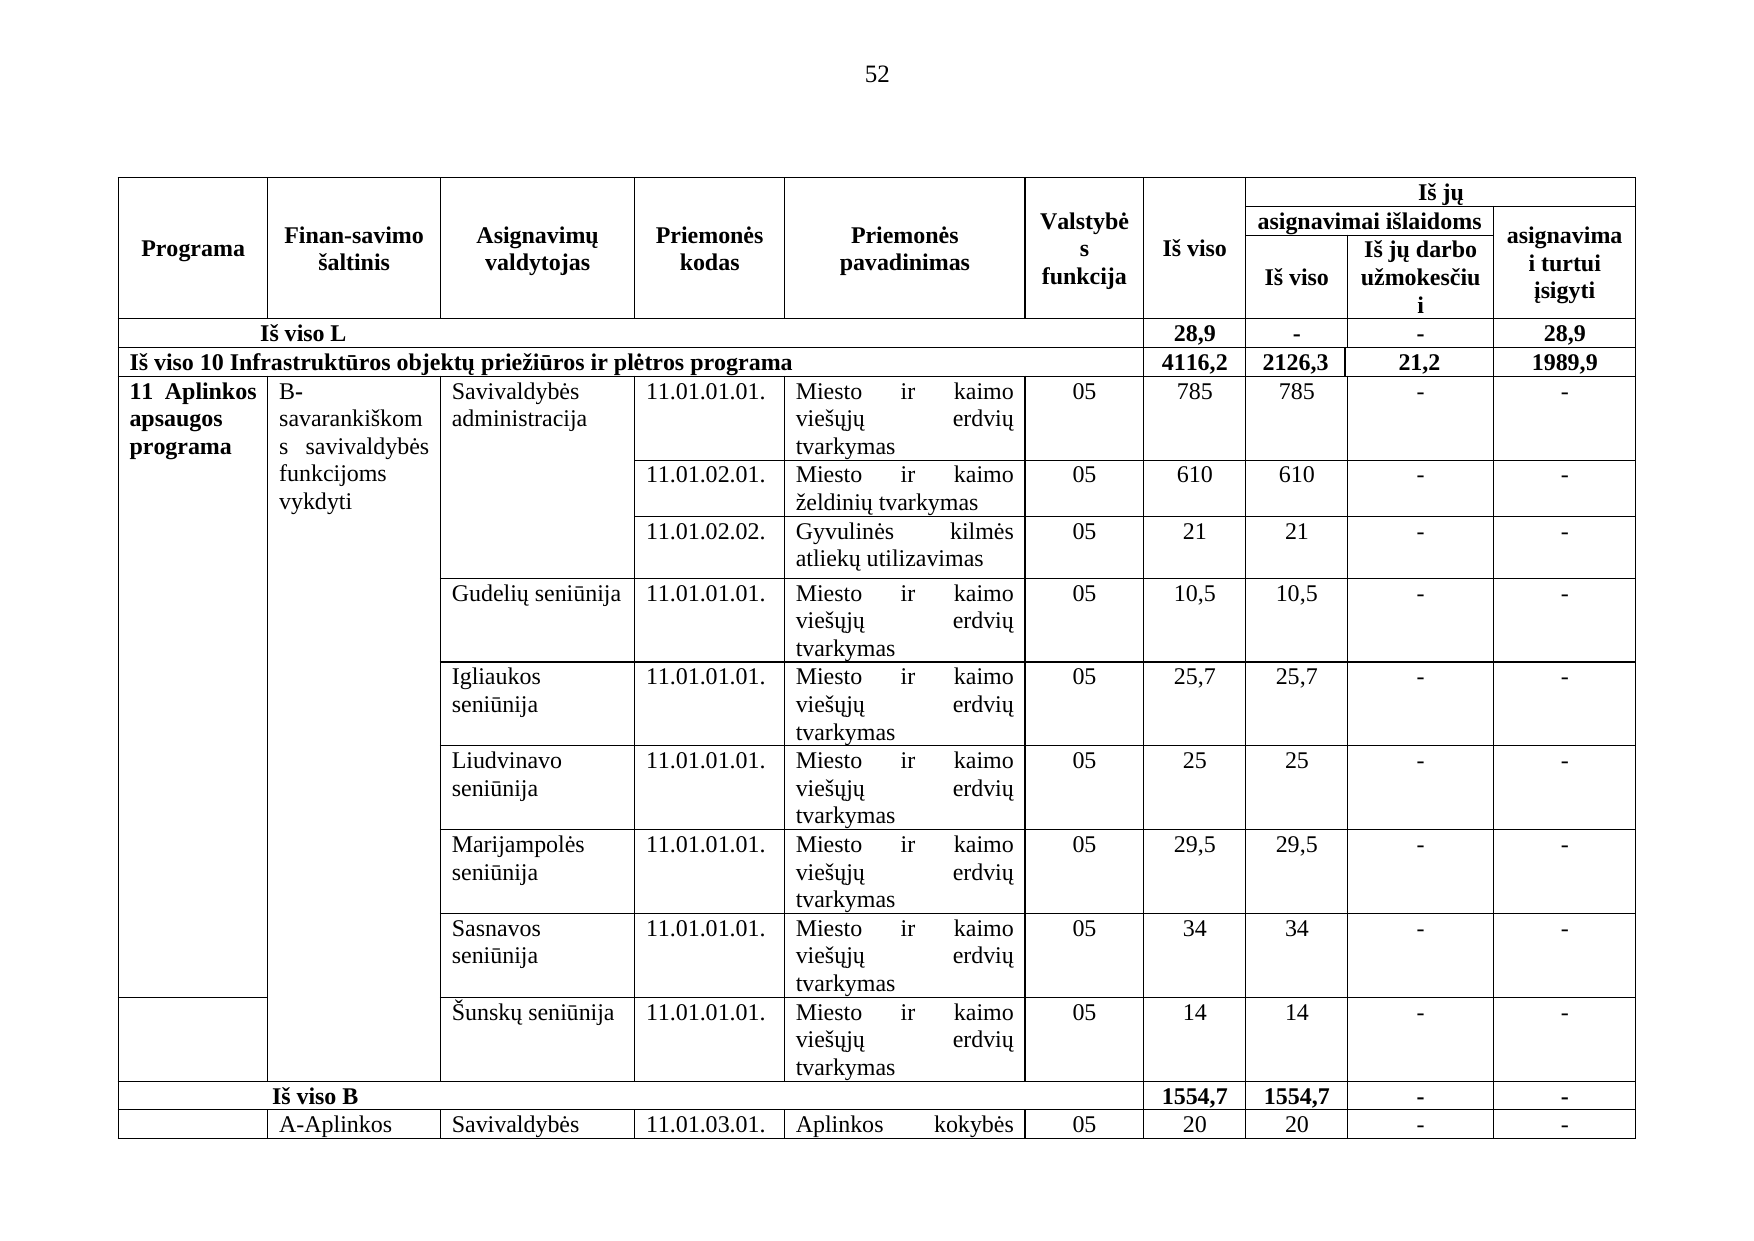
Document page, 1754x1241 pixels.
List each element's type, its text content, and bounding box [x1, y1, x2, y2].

table_cell - [1348, 579, 1493, 661]
table_cell 11.01.01.01. [635, 579, 784, 661]
table_cell Savivaldybės administracija [441, 377, 634, 577]
table_cell 34 [1246, 914, 1347, 997]
table_cell Miesto ir kaimo želdinių tvarkymas [785, 461, 1024, 516]
table_cell 610 [1246, 461, 1347, 516]
table_cell B-savarankiškoms savivaldybės funkcijoms vykdyti [268, 377, 440, 1081]
table_header Finan-savimo šaltinis [268, 178, 440, 318]
table_cell 11 Aplinkos apsaugos programa [119, 377, 267, 997]
table_cell 20 [1144, 1110, 1245, 1138]
table_cell - [1494, 1110, 1635, 1138]
table_cell 25,7 [1246, 663, 1347, 745]
table_cell 2126,3 [1246, 348, 1344, 376]
table_cell 20 [1246, 1110, 1347, 1138]
table_cell - [1348, 1082, 1493, 1109]
table_cell asignavimai turtui įsigyti [1494, 207, 1635, 318]
table_cell 11.01.01.01. [635, 663, 784, 745]
table_cell Miesto ir kaimo viešųjų erdvių tvarkymas [785, 579, 1024, 661]
table_cell 1989,9 [1494, 348, 1635, 376]
table_cell 28,9 [1144, 319, 1245, 347]
table_cell Miesto ir kaimo viešųjų erdvių tvarkymas [785, 746, 1024, 829]
table_cell asignavimai išlaidoms [1246, 207, 1493, 234]
table_cell 14 [1246, 998, 1347, 1081]
table_cell 11.01.02.01. [635, 461, 784, 516]
table_cell 05 [1026, 914, 1143, 997]
table_cell - [1348, 377, 1493, 459]
table_cell 25 [1246, 746, 1347, 829]
table_cell - [1494, 746, 1635, 829]
table_cell [119, 998, 267, 1081]
table_cell 21,2 [1346, 348, 1493, 376]
table_cell Sasnavos seniūnija [441, 914, 634, 997]
table_cell 21 [1144, 517, 1245, 577]
table_cell 05 [1026, 517, 1143, 577]
table_cell - [1348, 461, 1493, 516]
table_cell - [1348, 517, 1493, 577]
table_cell 29,5 [1144, 830, 1245, 913]
table_cell Miesto ir kaimo viešųjų erdvių tvarkymas [785, 830, 1024, 913]
table_cell - [1348, 746, 1493, 829]
table_cell 10,5 [1144, 579, 1245, 661]
table_cell 11.01.01.01. [635, 914, 784, 997]
table_cell 11.01.01.01. [635, 830, 784, 913]
table_cell 05 [1026, 746, 1143, 829]
table_cell Aplinkos kokybės [785, 1110, 1024, 1138]
table_cell Šunskų seniūnija [441, 998, 634, 1081]
table_cell Marijampolės seniūnija [441, 830, 634, 913]
table_cell - [1494, 914, 1635, 997]
table_cell Igliaukos seniūnija [441, 663, 634, 745]
table_cell Miesto ir kaimo viešųjų erdvių tvarkymas [785, 998, 1024, 1081]
table_cell - [1494, 998, 1635, 1081]
table_cell - [1494, 663, 1635, 745]
table_cell 05 [1026, 998, 1143, 1081]
table_cell Miesto ir kaimo viešųjų erdvių tvarkymas [785, 663, 1024, 745]
table_cell Iš jų darbo užmokesčiui [1348, 236, 1493, 318]
table_cell - [1348, 830, 1493, 913]
table_cell A-Aplinkos [268, 1110, 440, 1138]
table_header Priemonės pavadinimas [785, 178, 1024, 318]
table_cell 1554,7 [1246, 1082, 1347, 1109]
table_header Asignavimų valdytojas [441, 178, 634, 318]
table_cell 25,7 [1144, 663, 1245, 745]
table_cell 1554,7 [1144, 1082, 1245, 1109]
table_cell 05 [1026, 579, 1143, 661]
table_cell 785 [1144, 377, 1245, 459]
table_cell Miesto ir kaimo viešųjų erdvių tvarkymas [785, 377, 1024, 459]
table_cell Savivaldybės [441, 1110, 634, 1138]
table_cell 34 [1144, 914, 1245, 997]
table_cell 11.01.01.01. [635, 746, 784, 829]
table_cell 21 [1246, 517, 1347, 577]
table_cell 05 [1026, 830, 1143, 913]
table_cell 4116,2 [1144, 348, 1245, 376]
table_cell - [1246, 319, 1347, 347]
table_cell Iš viso 10 Infrastruktūros objektų priežiūros ir plėtros programa [119, 348, 1143, 376]
table_cell 29,5 [1246, 830, 1347, 913]
table_header Priemonės kodas [635, 178, 784, 318]
table_cell 05 [1026, 377, 1143, 459]
table_cell 785 [1246, 377, 1347, 459]
table_cell - [1348, 914, 1493, 997]
table_cell - [1348, 663, 1493, 745]
table_cell - [1494, 461, 1635, 516]
table_header Iš viso [1144, 178, 1245, 318]
table_cell Iš viso B [119, 1082, 1143, 1109]
table_cell Miesto ir kaimo viešųjų erdvių tvarkymas [785, 914, 1024, 997]
table_cell 14 [1144, 998, 1245, 1081]
table_cell 10,5 [1246, 579, 1347, 661]
table_cell 610 [1144, 461, 1245, 516]
table_cell 05 [1026, 461, 1143, 516]
table_cell 11.01.02.02. [635, 517, 784, 577]
table_header Valstybės funkcija [1026, 178, 1143, 318]
table_header Programa [119, 178, 267, 318]
table_cell Iš viso [1246, 236, 1347, 318]
table_cell 25 [1144, 746, 1245, 829]
table_cell Gudelių seniūnija [441, 579, 634, 661]
table_cell 05 [1026, 663, 1143, 745]
table_cell - [1494, 517, 1635, 577]
table_cell - [1348, 319, 1493, 347]
table_cell Iš viso L [119, 319, 1143, 347]
table_cell 28,9 [1494, 319, 1635, 347]
table_cell - [1494, 830, 1635, 913]
table_cell - [1348, 998, 1493, 1081]
table_cell 05 [1026, 1110, 1143, 1138]
table_cell 11.01.01.01. [635, 377, 784, 459]
table_cell - [1348, 1110, 1493, 1138]
table_header Iš jų [1246, 178, 1635, 206]
table_cell Liudvinavo seniūnija [441, 746, 634, 829]
table_cell - [1494, 1082, 1635, 1109]
table_cell 11.01.03.01. [635, 1110, 784, 1138]
table_cell 11.01.01.01. [635, 998, 784, 1081]
table_cell - [1494, 377, 1635, 459]
table_cell [119, 1110, 267, 1138]
table_cell Gyvulinės kilmės atliekų utilizavimas [785, 517, 1024, 577]
table_cell - [1494, 579, 1635, 661]
